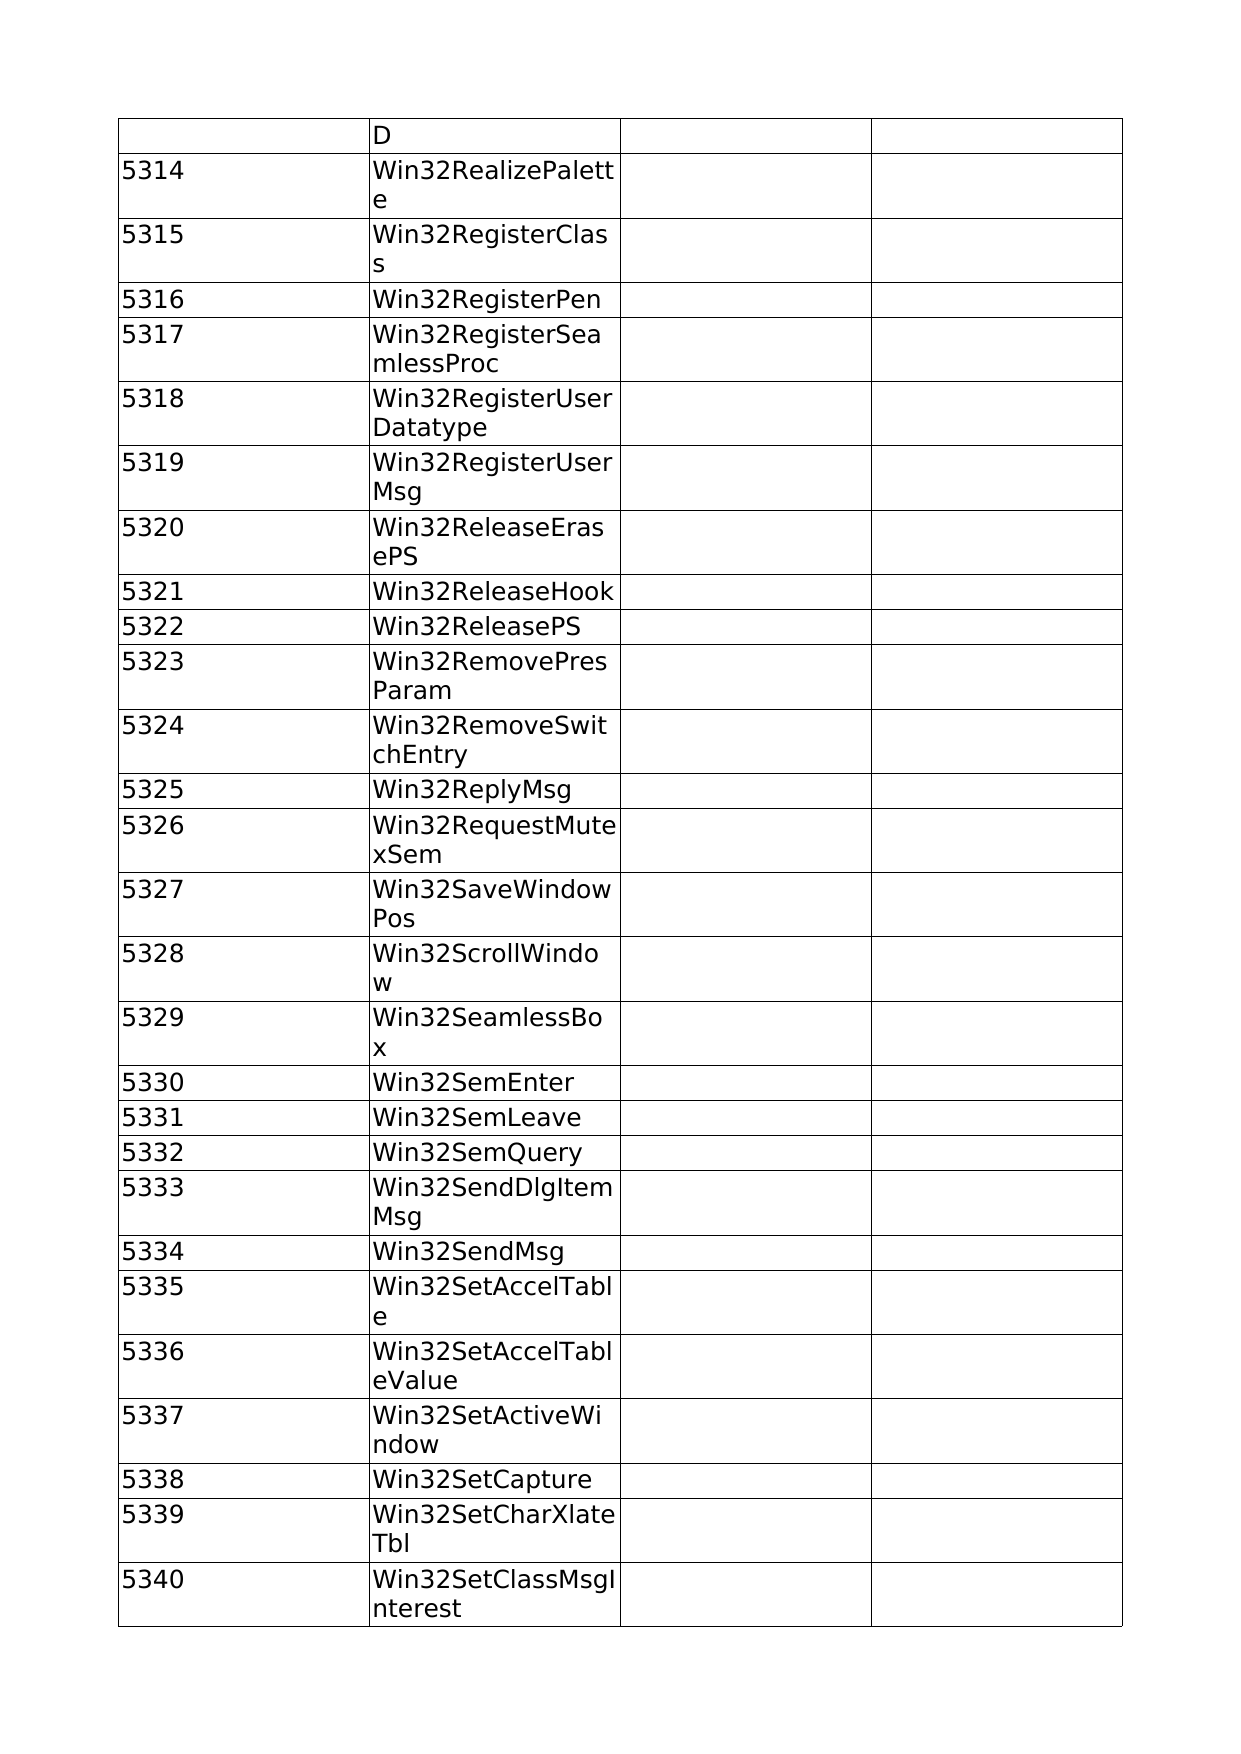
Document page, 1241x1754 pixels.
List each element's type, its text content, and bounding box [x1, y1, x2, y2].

table_cell [621, 1335, 871, 1398]
table_cell 5325 [119, 774, 369, 808]
table_cell [621, 937, 871, 1001]
table_cell 5322 [119, 610, 369, 644]
table_cell [872, 1002, 1122, 1065]
table_cell [872, 119, 1122, 153]
table_cell Win32RegisterSeamlessProc [370, 318, 620, 381]
table_cell [621, 119, 871, 153]
table_cell [621, 575, 871, 609]
table_cell Win32SendMsg [370, 1236, 620, 1269]
table_cell [621, 710, 871, 773]
table_cell Win32RemovePresParam [370, 645, 620, 708]
table_cell Win32SetActiveWindow [370, 1399, 620, 1462]
table_cell 5327 [119, 873, 369, 936]
table_cell [872, 873, 1122, 936]
table_cell [872, 219, 1122, 282]
table_cell [872, 154, 1122, 217]
table_cell 5317 [119, 318, 369, 381]
table_cell [621, 154, 871, 217]
table_cell [621, 1499, 871, 1562]
table_cell [621, 1101, 871, 1135]
table_cell 5333 [119, 1171, 369, 1234]
table_cell Win32ReplyMsg [370, 774, 620, 808]
table_cell [621, 645, 871, 708]
table_cell [872, 1171, 1122, 1234]
table_cell 5318 [119, 382, 369, 445]
table_cell 5323 [119, 645, 369, 708]
table_cell 5316 [119, 283, 369, 317]
table_cell Win32SetAccelTable [370, 1271, 620, 1334]
table_cell Win32SendDlgItemMsg [370, 1171, 620, 1234]
table_cell [621, 1002, 871, 1065]
table_cell 5332 [119, 1136, 369, 1170]
table_cell [621, 1271, 871, 1334]
table_cell [872, 1499, 1122, 1562]
table_cell [872, 575, 1122, 609]
table_cell Win32SetClassMsgInterest [370, 1563, 620, 1626]
table_cell 5334 [119, 1236, 369, 1269]
table_cell Win32RegisterPen [370, 283, 620, 317]
table_cell Win32ScrollWindow [370, 937, 620, 1001]
table_cell 5340 [119, 1563, 369, 1626]
table_cell [872, 937, 1122, 1001]
table_cell 5319 [119, 446, 369, 510]
table_cell Win32RegisterUserDatatype [370, 382, 620, 445]
table_cell Win32RemoveSwitchEntry [370, 710, 620, 773]
table_cell [621, 219, 871, 282]
table_cell [621, 873, 871, 936]
table_cell [872, 610, 1122, 644]
table_cell [621, 382, 871, 445]
table_cell [621, 446, 871, 510]
table_cell [621, 1136, 871, 1170]
table_cell 5328 [119, 937, 369, 1001]
table_cell [621, 1464, 871, 1497]
table_cell Win32ReleaseHook [370, 575, 620, 609]
table_cell [872, 710, 1122, 773]
table_cell Win32RealizePalette [370, 154, 620, 217]
table_cell 5339 [119, 1499, 369, 1562]
table_cell [621, 610, 871, 644]
table_cell [872, 1563, 1122, 1626]
table_cell Win32SetCapture [370, 1464, 620, 1497]
table_cell [621, 283, 871, 317]
table_cell [872, 1236, 1122, 1269]
table_cell [621, 774, 871, 808]
table_cell [872, 1271, 1122, 1334]
table_cell 5320 [119, 511, 369, 574]
table_cell [621, 1171, 871, 1234]
table_cell [872, 382, 1122, 445]
table_cell 5331 [119, 1101, 369, 1135]
table_cell 5338 [119, 1464, 369, 1497]
table_cell Win32SemLeave [370, 1101, 620, 1135]
table_cell [621, 809, 871, 872]
table_cell [872, 1399, 1122, 1462]
table_cell [872, 774, 1122, 808]
table_cell [872, 809, 1122, 872]
table_cell [621, 1563, 871, 1626]
table_cell Win32SaveWindowPos [370, 873, 620, 936]
table_cell 5330 [119, 1066, 369, 1100]
table_cell Win32SemQuery [370, 1136, 620, 1170]
table_cell Win32ReleaseErasePS [370, 511, 620, 574]
table_cell [872, 511, 1122, 574]
table_cell [872, 645, 1122, 708]
table_cell 5336 [119, 1335, 369, 1398]
table_cell 5337 [119, 1399, 369, 1462]
table_cell [872, 1066, 1122, 1100]
table_cell 5326 [119, 809, 369, 872]
table_cell [621, 511, 871, 574]
table_cell Win32ReleasePS [370, 610, 620, 644]
table_cell [119, 119, 369, 153]
table_cell [872, 1101, 1122, 1135]
table_cell [872, 1335, 1122, 1398]
table_cell 5314 [119, 154, 369, 217]
table_cell [621, 1399, 871, 1462]
table_cell Win32SeamlessBox [370, 1002, 620, 1065]
table_cell Win32SetAccelTableValue [370, 1335, 620, 1398]
table_cell Win32SemEnter [370, 1066, 620, 1100]
table_cell [621, 318, 871, 381]
table_cell [872, 283, 1122, 317]
table_cell [621, 1066, 871, 1100]
table_cell Win32RequestMutexSem [370, 809, 620, 872]
table_cell [872, 446, 1122, 510]
table_cell 5315 [119, 219, 369, 282]
table_cell 5335 [119, 1271, 369, 1334]
table_cell 5324 [119, 710, 369, 773]
table_cell [872, 1136, 1122, 1170]
table_cell D [370, 119, 620, 153]
table_cell Win32RegisterClass [370, 219, 620, 282]
table_cell Win32SetCharXlateTbl [370, 1499, 620, 1562]
table_cell [872, 1464, 1122, 1497]
table_cell [872, 318, 1122, 381]
table_cell 5321 [119, 575, 369, 609]
table_cell 5329 [119, 1002, 369, 1065]
table_cell Win32RegisterUserMsg [370, 446, 620, 510]
table_cell [621, 1236, 871, 1269]
